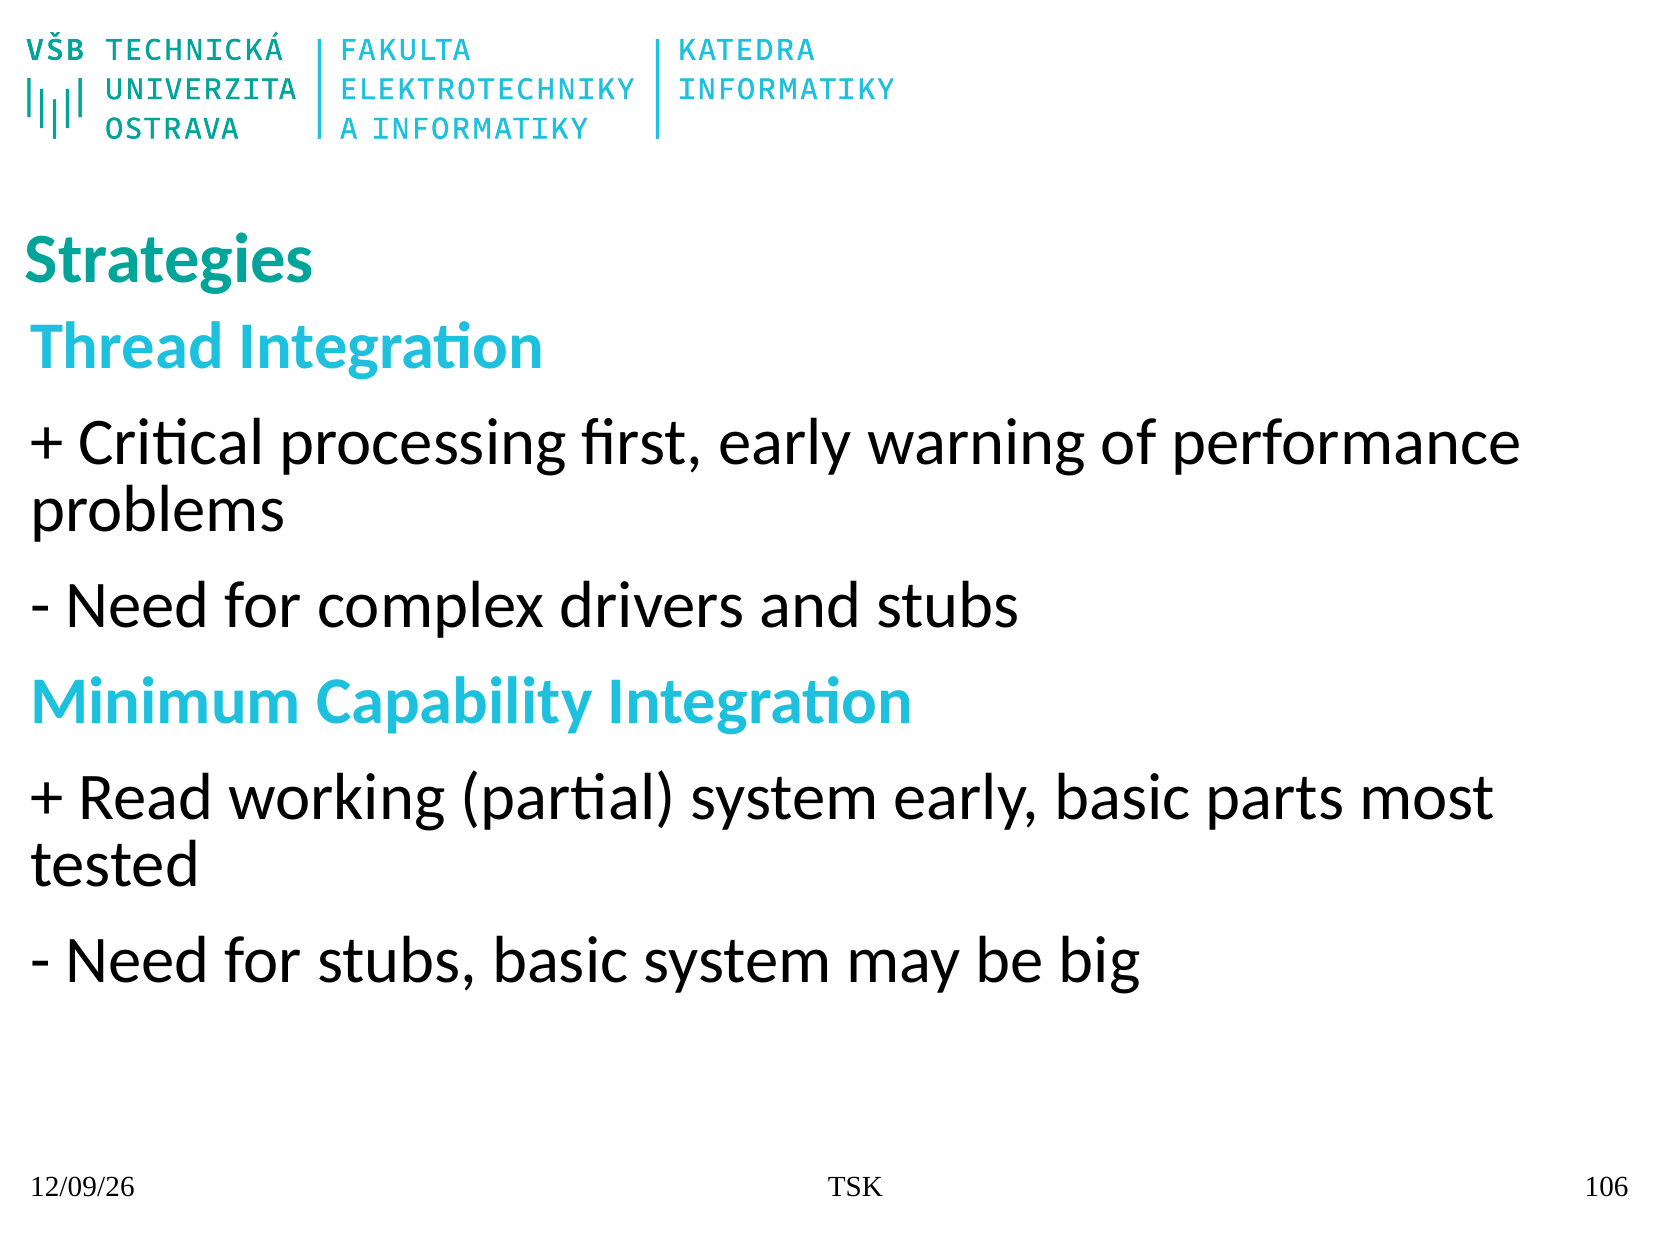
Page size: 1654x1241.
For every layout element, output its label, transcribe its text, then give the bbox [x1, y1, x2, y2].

picture [26, 31, 894, 139]
title Strategies [24, 169, 1629, 300]
list Thread Integration + Critical processing first, early warning of performance problems - Need for complex drivers and stubs Minimum Capability Integration + Read working (partial) system early, basic parts most tested - Need for stubs, basic system may be big [30, 318, 1629, 1146]
